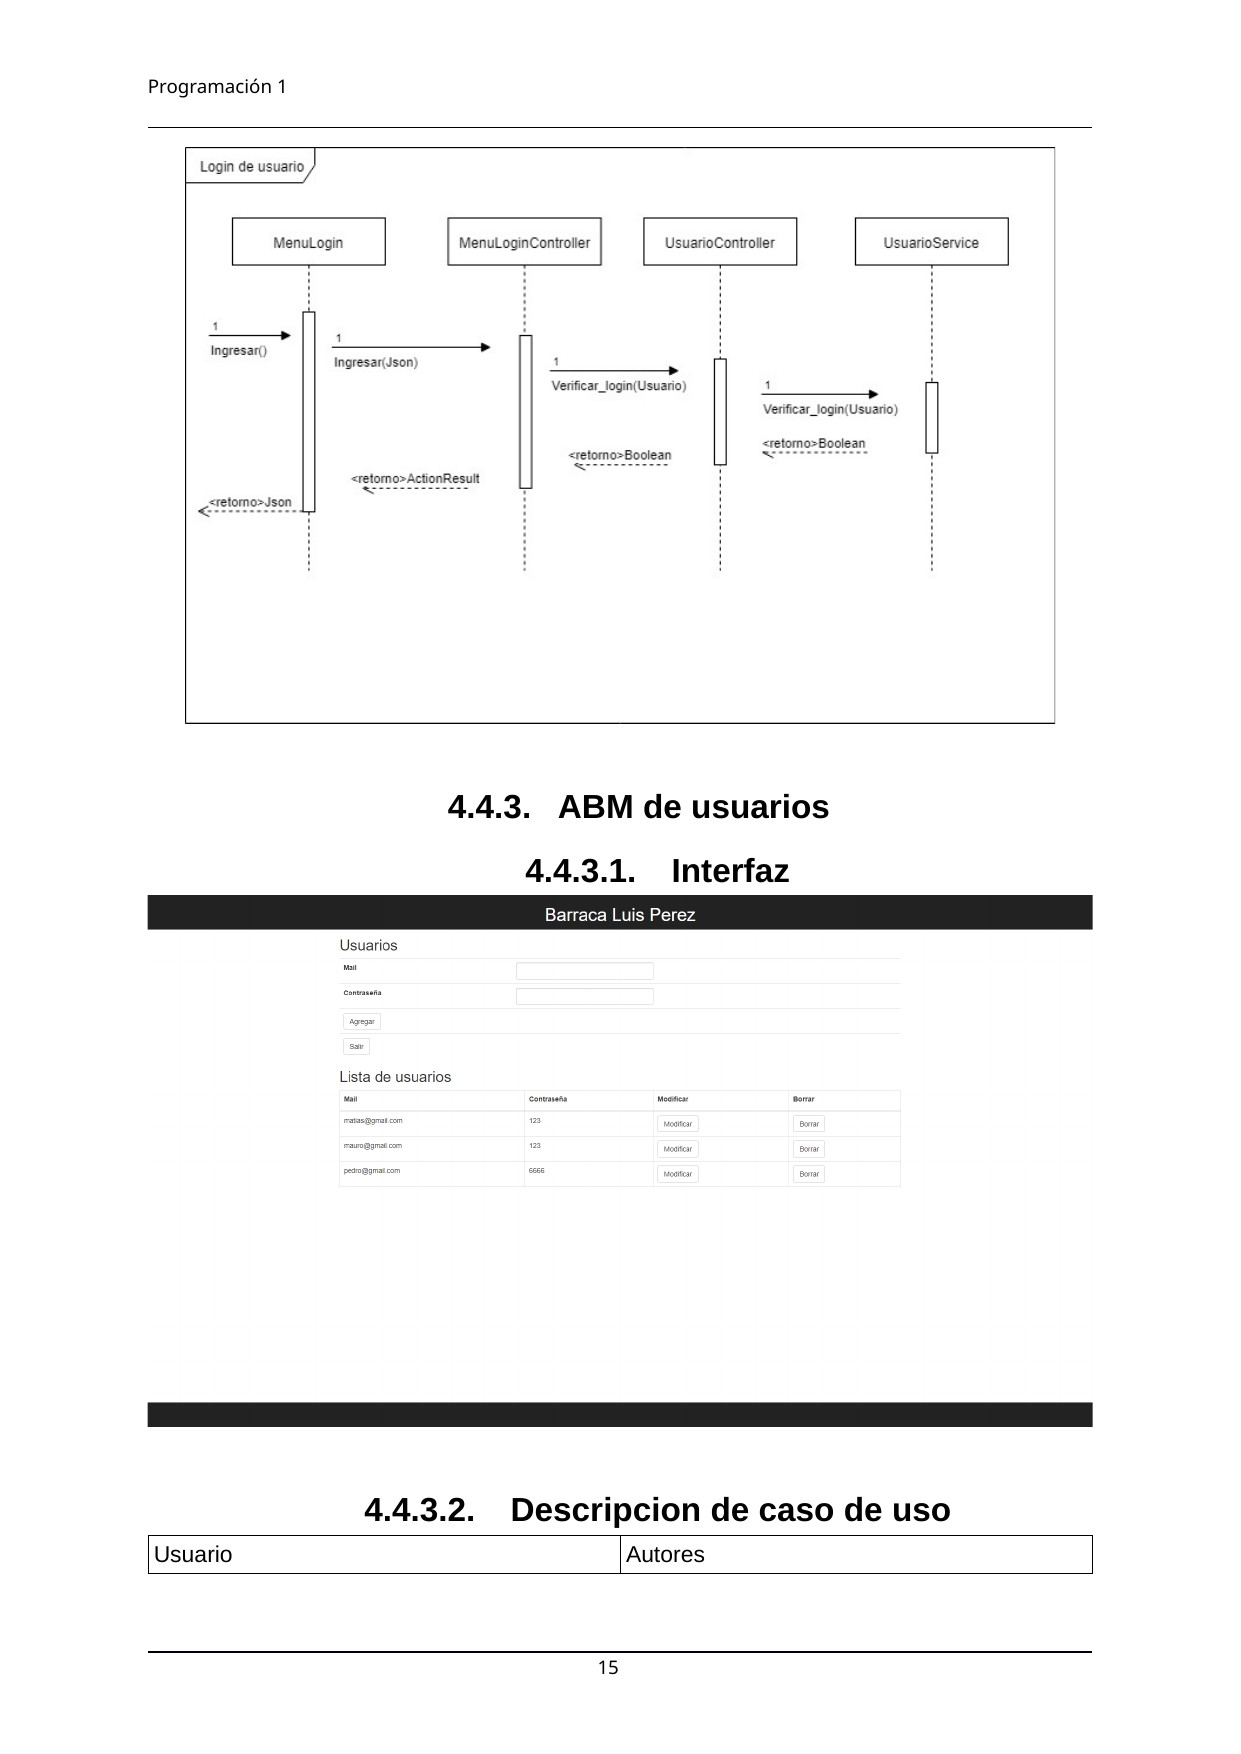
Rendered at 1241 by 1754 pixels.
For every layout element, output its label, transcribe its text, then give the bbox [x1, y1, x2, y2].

table_header Usuario [149, 1536, 620, 1573]
title ABM de usuarios [185, 787, 1092, 826]
title Interfaz [223, 851, 1092, 889]
title Descripcion de caso de uso [223, 1490, 1092, 1529]
picture [185, 147, 1055, 724]
table_header Autores [621, 1536, 1092, 1573]
picture [147, 895, 1093, 1427]
